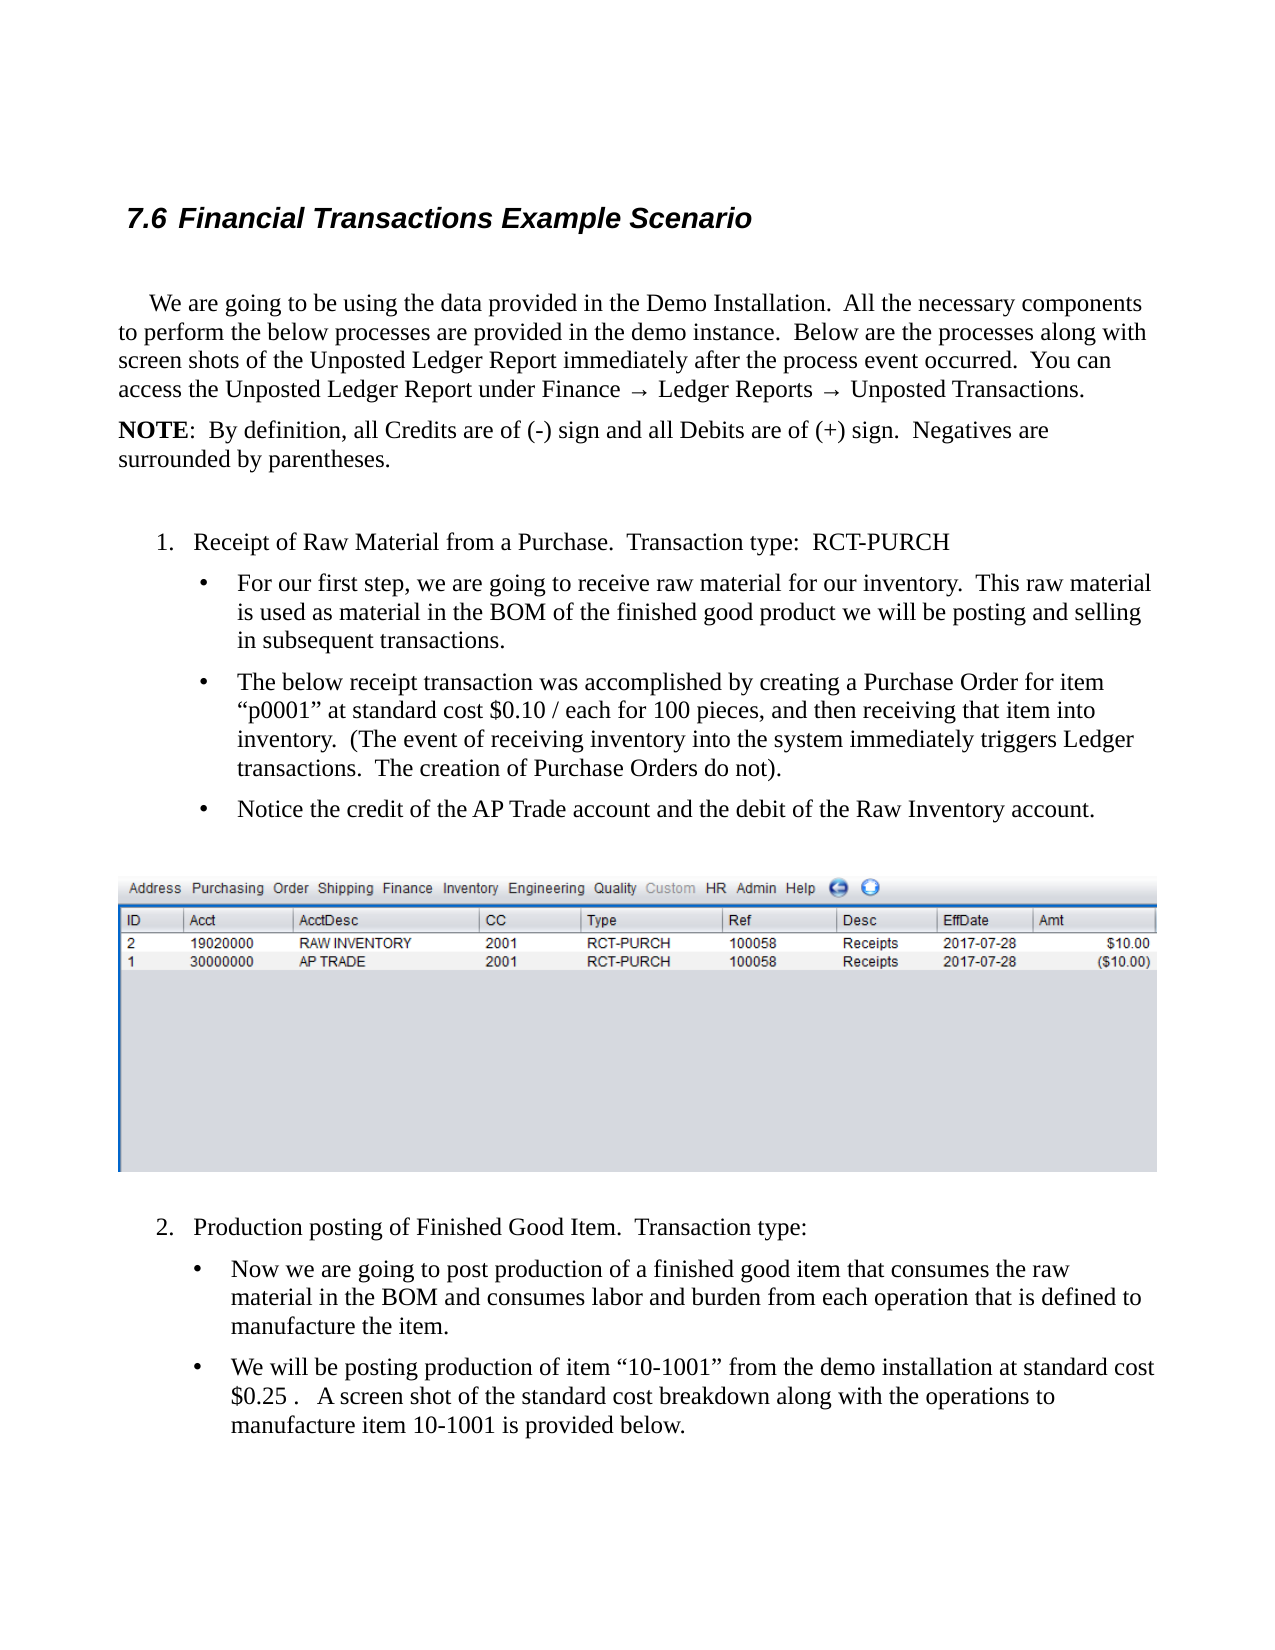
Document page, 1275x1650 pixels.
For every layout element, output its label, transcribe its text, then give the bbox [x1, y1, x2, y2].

list For our first step, we are going to receive raw material for our inventory. This raw material is used as material in the BOM of the finished good product we will be posting and selling in subsequent transactions. [199, 568, 1157, 654]
list We will be posting production of item “10-1001” from the demo installation at standard cost $0.25 . A screen shot of the standard cost breakdown along with the operations to manufacture item 10-1001 is provided below. [193, 1352, 1157, 1439]
list Notice the credit of the AP Trade account and the debit of the Raw Inventory account. [199, 794, 1157, 823]
text We are going to be using the data provided in the Demo Installation. All the necessary components to perform the below processes are provided in the demo instance. Below are the processes along with screen shots of the Unposted Ledger Report immediately after the process event occurred. You can access the Unposted Ledger Report under Finance → Ledger Reports → Unposted Transactions. [118, 288, 1157, 403]
list Production posting of Finished Good Item. Transaction type: [156, 1212, 1157, 1241]
subtitle Financial Transactions Example Scenario [118, 201, 1157, 234]
list Now we are going to post production of a finished good item that consumes the raw material in the BOM and consumes labor and burden from each operation that is defined to manufacture the item. [193, 1254, 1157, 1340]
picture [118, 876, 1157, 1172]
list Receipt of Raw Material from a Purchase. Transaction type: RCT-PURCH [156, 527, 1157, 555]
text NOTE: By definition, all Credits are of (-) sign and all Debits are of (+) sign. Negatives are surrounded by parentheses. [118, 415, 1157, 473]
list The below receipt transaction was accomplished by creating a Purchase Order for item “p0001” at standard cost $0.10 / each for 100 pieces, and then receiving that item into inventory. (The event of receiving inventory into the system immediately triggers Ledger transactions. The creation of Purchase Orders do not). [199, 667, 1157, 782]
